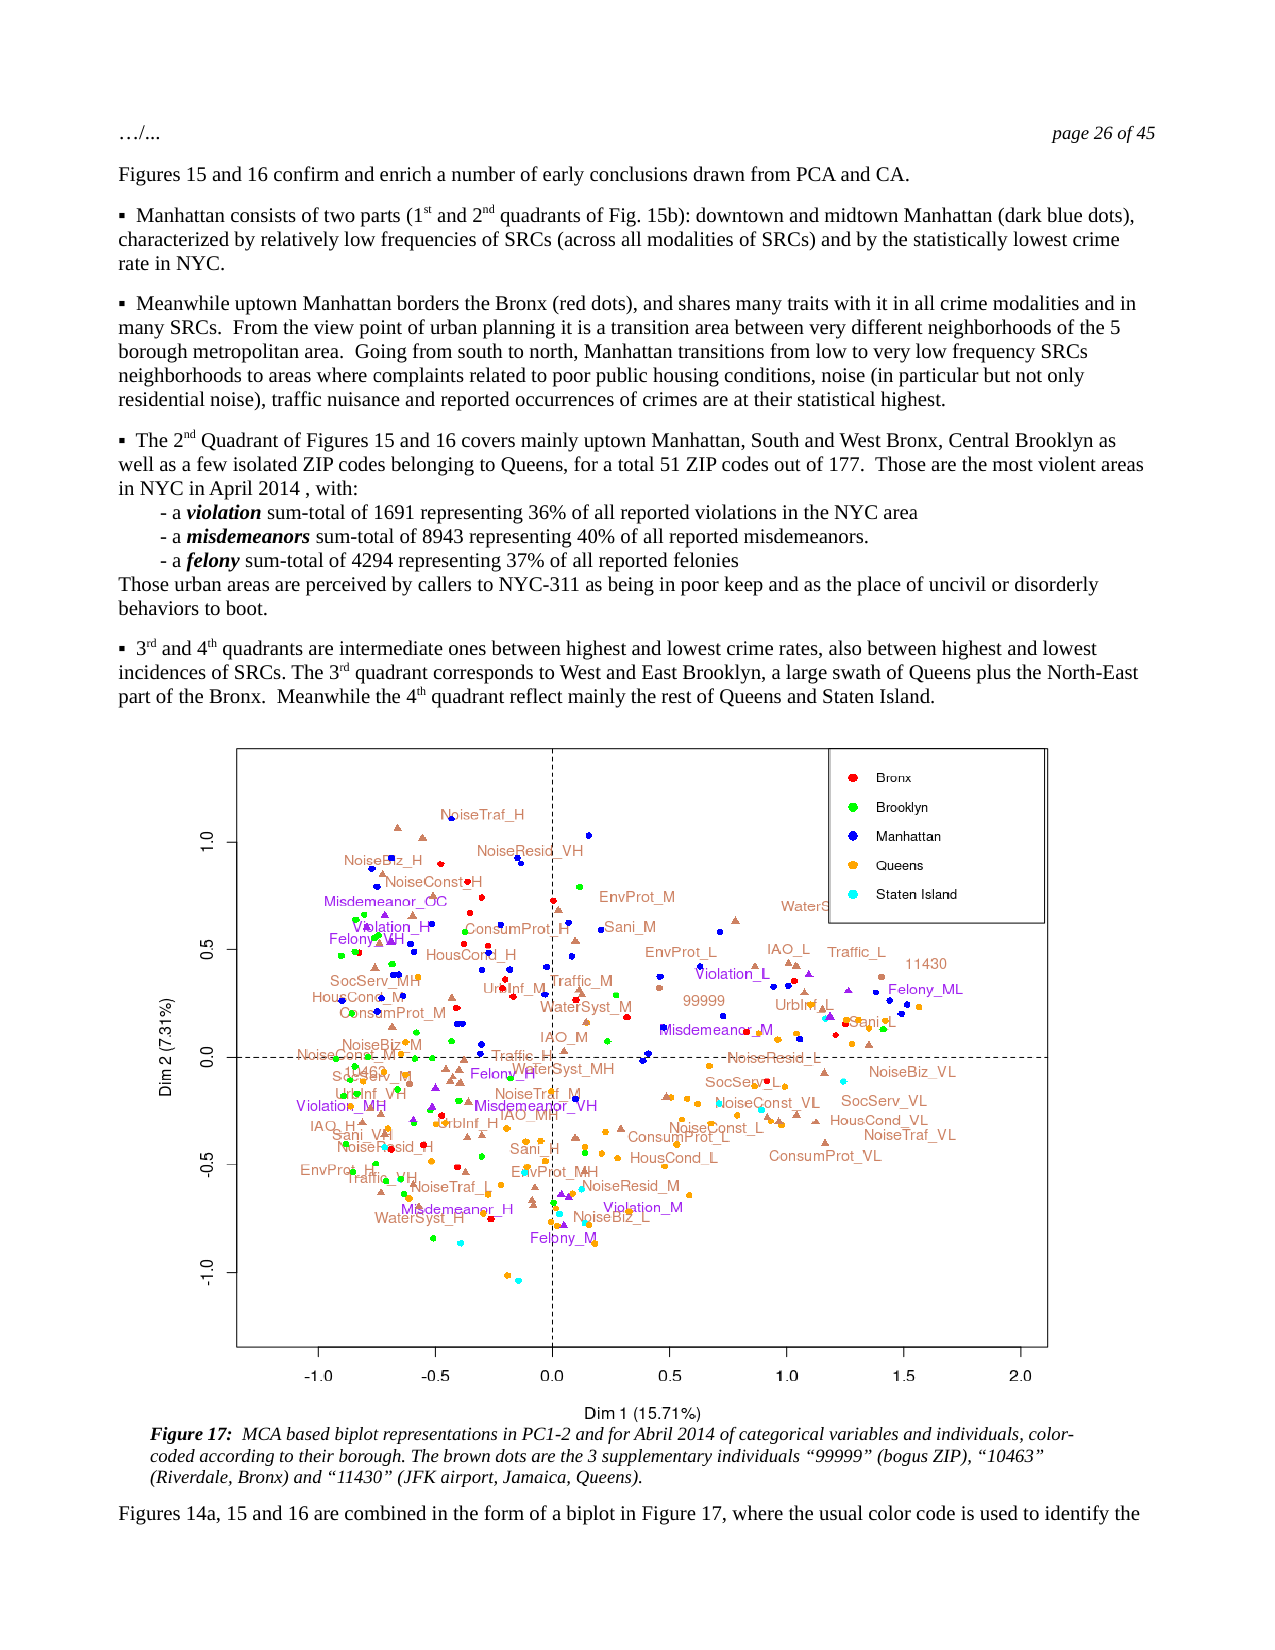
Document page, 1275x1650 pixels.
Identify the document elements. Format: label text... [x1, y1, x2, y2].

text ▪ The 2nd Quadrant of Figures 15 and 16 covers mainly uptown Manhattan, South and West Bronx, Central Brooklyn as well as a few isolated ZIP codes belonging to Queens, for a total 51 ZIP codes out of 177. Those are the most violent areas in NYC in April 2014 , with: - a violation sum-total of 1691 representing 36% of all reported violations in the NYC area - a misdemeanors sum-total of 8943 representing 40% of all reported misdemeanors. - a felony sum-total of 4294 representing 37% of all reported felonies Those urban areas are perceived by callers to NYC-311 as being in poor keep and as the place of uncivil or disorderly behaviors to boot. [118, 427, 1157, 620]
text ▪ 3rd and 4th quadrants are intermediate ones between highest and lowest crime rates, also between highest and lowest incidences of SRCs. The 3rd quadrant corresponds to West and East Brooklyn, a large swath of Queens plus the North-East part of the Bronx. Meanwhile the 4th quadrant reflect mainly the rest of Queens and Staten Island. [118, 636, 1157, 708]
text ▪ Manhattan consists of two parts (1st and 2nd quadrants of Fig. 15b): downtown and midtown Manhattan (dark blue dots), characterized by relatively low frequencies of SRCs (across all modalities of SRCs) and by the statistically lowest crime rate in NYC. [118, 202, 1157, 275]
text ▪ Meanwhile uptown Manhattan borders the Bronx (red dots), and shares many traits with it in all crime modalities and in many SRCs. From the view point of urban planning it is a transition area between very different neighborhoods of the 5 borough metropolitan area. Going from south to north, Manhattan transitions from low to very low frequency SRCs neighborhoods to areas where complaints related to poor public housing conditions, noise (in particular but not only residential noise), traffic nuisance and reported occurrences of crimes are at their statistical highest. [118, 291, 1157, 411]
text Figures 15 and 16 confirm and enrich a number of early conclusions drawn from PCA and CA. [118, 162, 1157, 186]
picture [156, 733, 1067, 1424]
text Figures 14a, 15 and 16 are combined in the form of a biplot in Figure 17, where the usual color code is used to identify the [118, 725, 1157, 1525]
text Figure 17: MCA based biplot representations in PC1-2 and for Abril 2014 of categorical variables and individuals, color-coded according to their borough. The brown dots are the 3 supplementary individuals “99999” (bogus ZIP), “10463” (Riverdale, Bronx) and “11430” (JFK airport, Jamaica, Queens). [150, 750, 1105, 1488]
